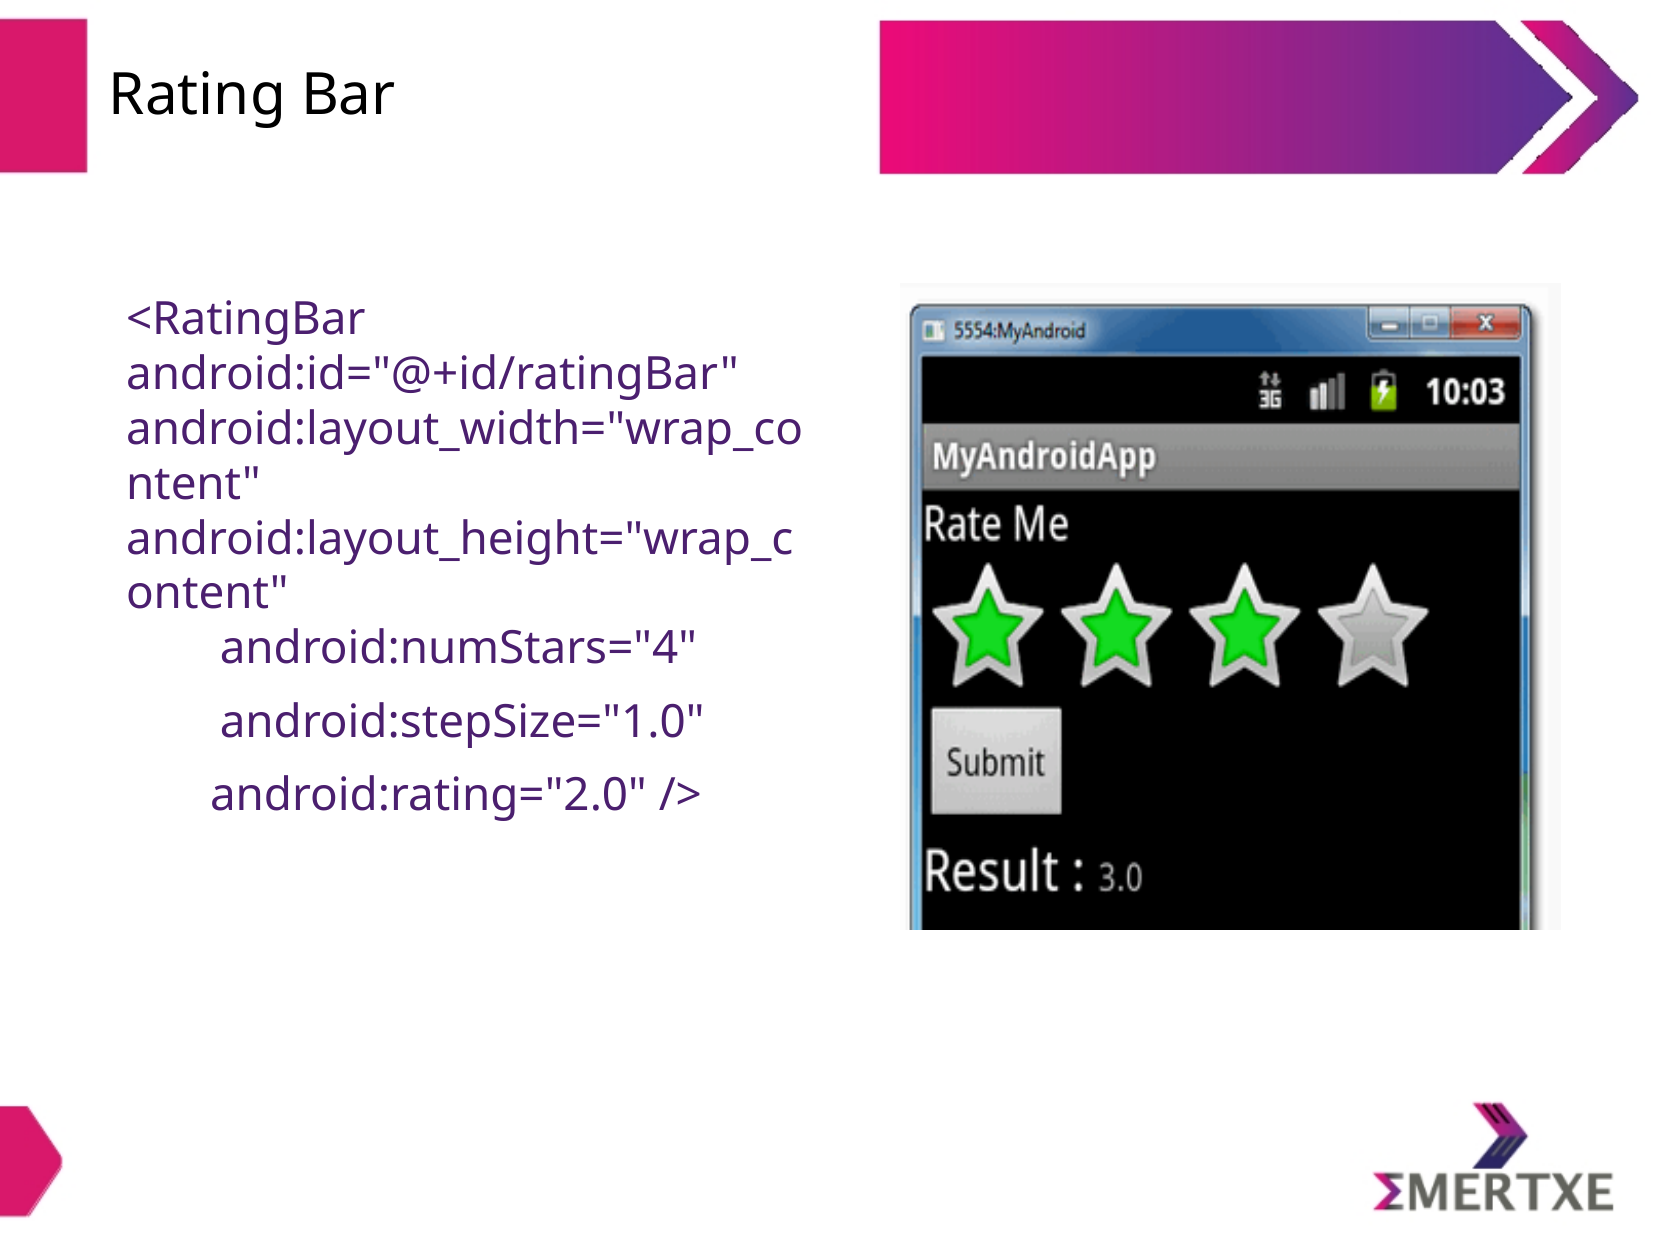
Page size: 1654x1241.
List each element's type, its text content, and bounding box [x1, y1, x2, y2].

picture [0, 0, 1654, 1241]
list <RatingBar android:id="@+id/ratingBar" android:layout_width="wrap_content" android:layout_height="wrap_content" android:numStars="4" android:stepSize="1.0" android:rating="2.0" /> [55, 280, 822, 1001]
title Rating Bar [94, 15, 1654, 167]
